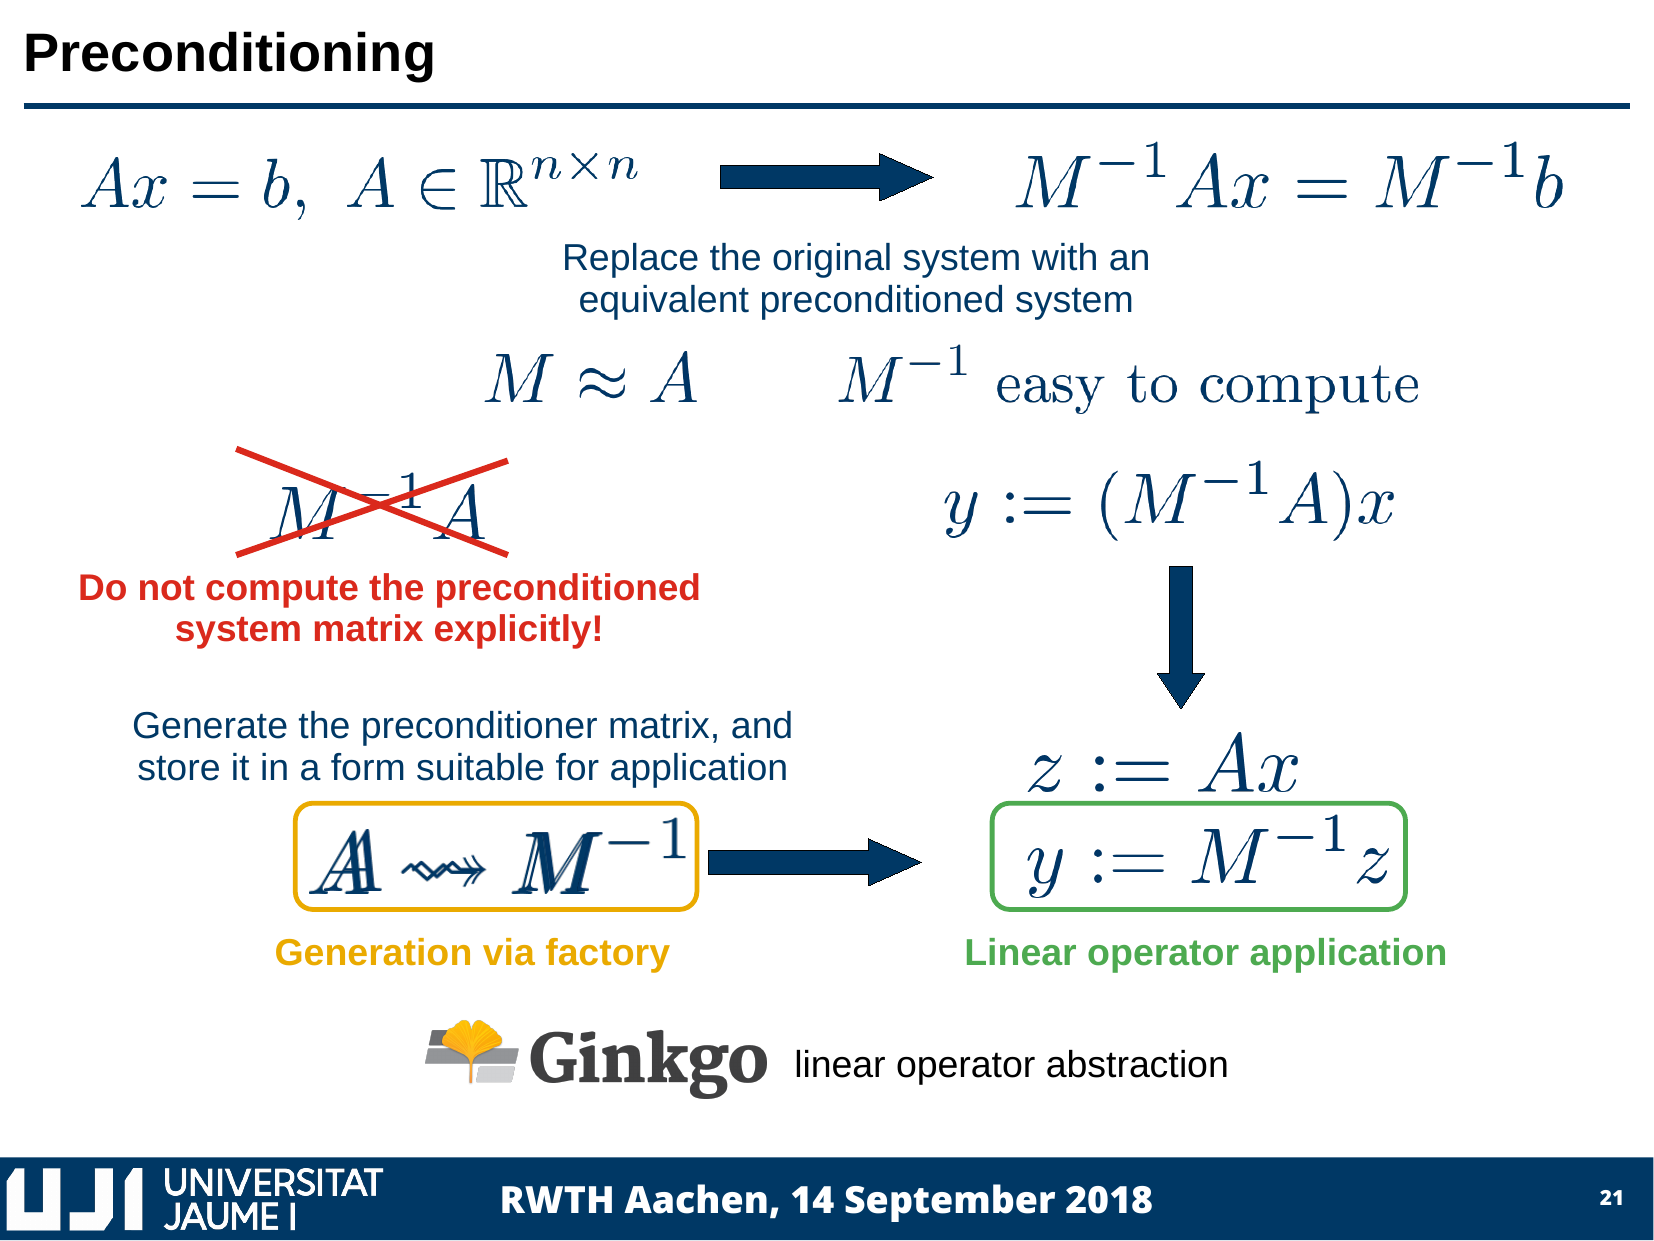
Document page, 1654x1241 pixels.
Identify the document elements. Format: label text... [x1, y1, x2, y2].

picture [944, 460, 1394, 541]
picture [391, 473, 485, 539]
picture [81, 153, 638, 220]
text_box [720, 153, 934, 201]
text_box linear operator abstraction [779, 1035, 1244, 1093]
picture [484, 351, 697, 402]
picture [309, 817, 686, 894]
picture [425, 1019, 767, 1099]
picture [269, 472, 368, 539]
text_box Do not compute the preconditioned system matrix explicitly! [0, 566, 733, 650]
picture [1027, 732, 1298, 792]
picture [838, 344, 1418, 414]
title Preconditioning [23, 0, 1630, 107]
text_box Generation via factory [259, 923, 686, 981]
list Replace the original system with an equivalent preconditioned system [437, 236, 1205, 343]
picture [295, 509, 455, 539]
text_box Generate the preconditioner matrix, and store it in a form suitable for application [117, 696, 838, 796]
text_box Linear operator application [949, 923, 1464, 981]
picture [1015, 141, 1563, 208]
text_box [708, 838, 922, 886]
picture [1027, 814, 1389, 898]
picture [307, 472, 462, 501]
text_box [1157, 566, 1205, 709]
picture [0, 1158, 390, 1241]
